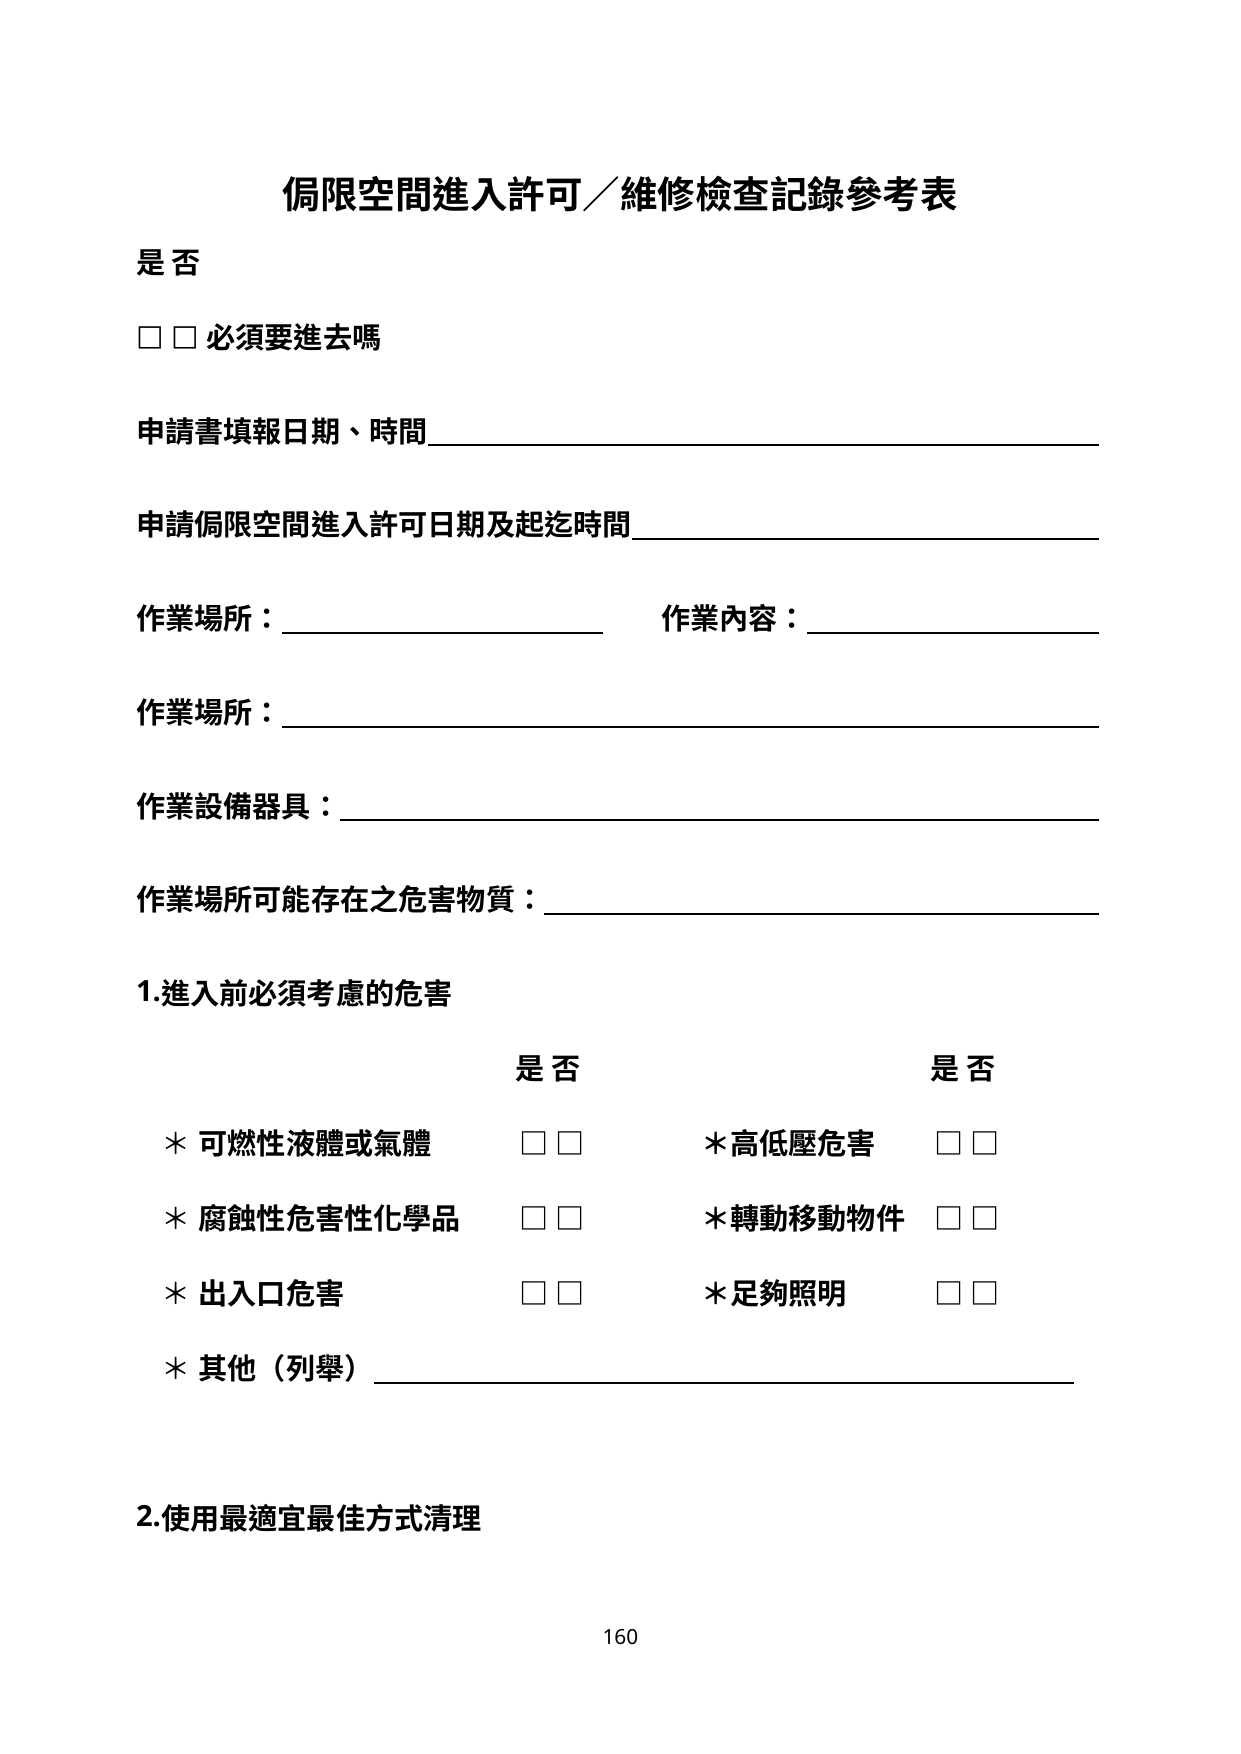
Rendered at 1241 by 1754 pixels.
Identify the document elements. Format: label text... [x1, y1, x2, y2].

text 2.使用最適宜最佳方式清理 [136, 1496, 1104, 1571]
text 作業場所可能存在之危害物質： [136, 877, 1104, 952]
text 作業設備器具： [136, 783, 1104, 858]
list 腐蝕性危害性化學品 □ □ ＊轉動移動物件 □ □ [161, 1196, 1104, 1271]
text 是 否 [136, 239, 1104, 314]
text 侷限空間進入許可／維修檢查記錄參考表 [136, 164, 1104, 239]
text 作業場所： 作業內容： [136, 596, 1104, 671]
text 申請侷限空間進入許可日期及起迄時間 [136, 502, 1104, 577]
list 可燃性液體或氣體 □ □ ＊高低壓危害 □ □ [161, 1121, 1104, 1196]
text □ □ 必須要進去嗎 [136, 314, 1104, 389]
list 出入口危害 □ □ ＊足夠照明 □ □ [161, 1271, 1104, 1346]
text 是 否 是 否 [136, 1046, 1104, 1121]
text 申請書填報日期、時間 [136, 408, 1104, 483]
list 其他（列舉） [161, 1346, 1104, 1421]
text 1.進入前必須考慮的危害 [136, 971, 1104, 1046]
text 作業場所： [136, 689, 1104, 764]
